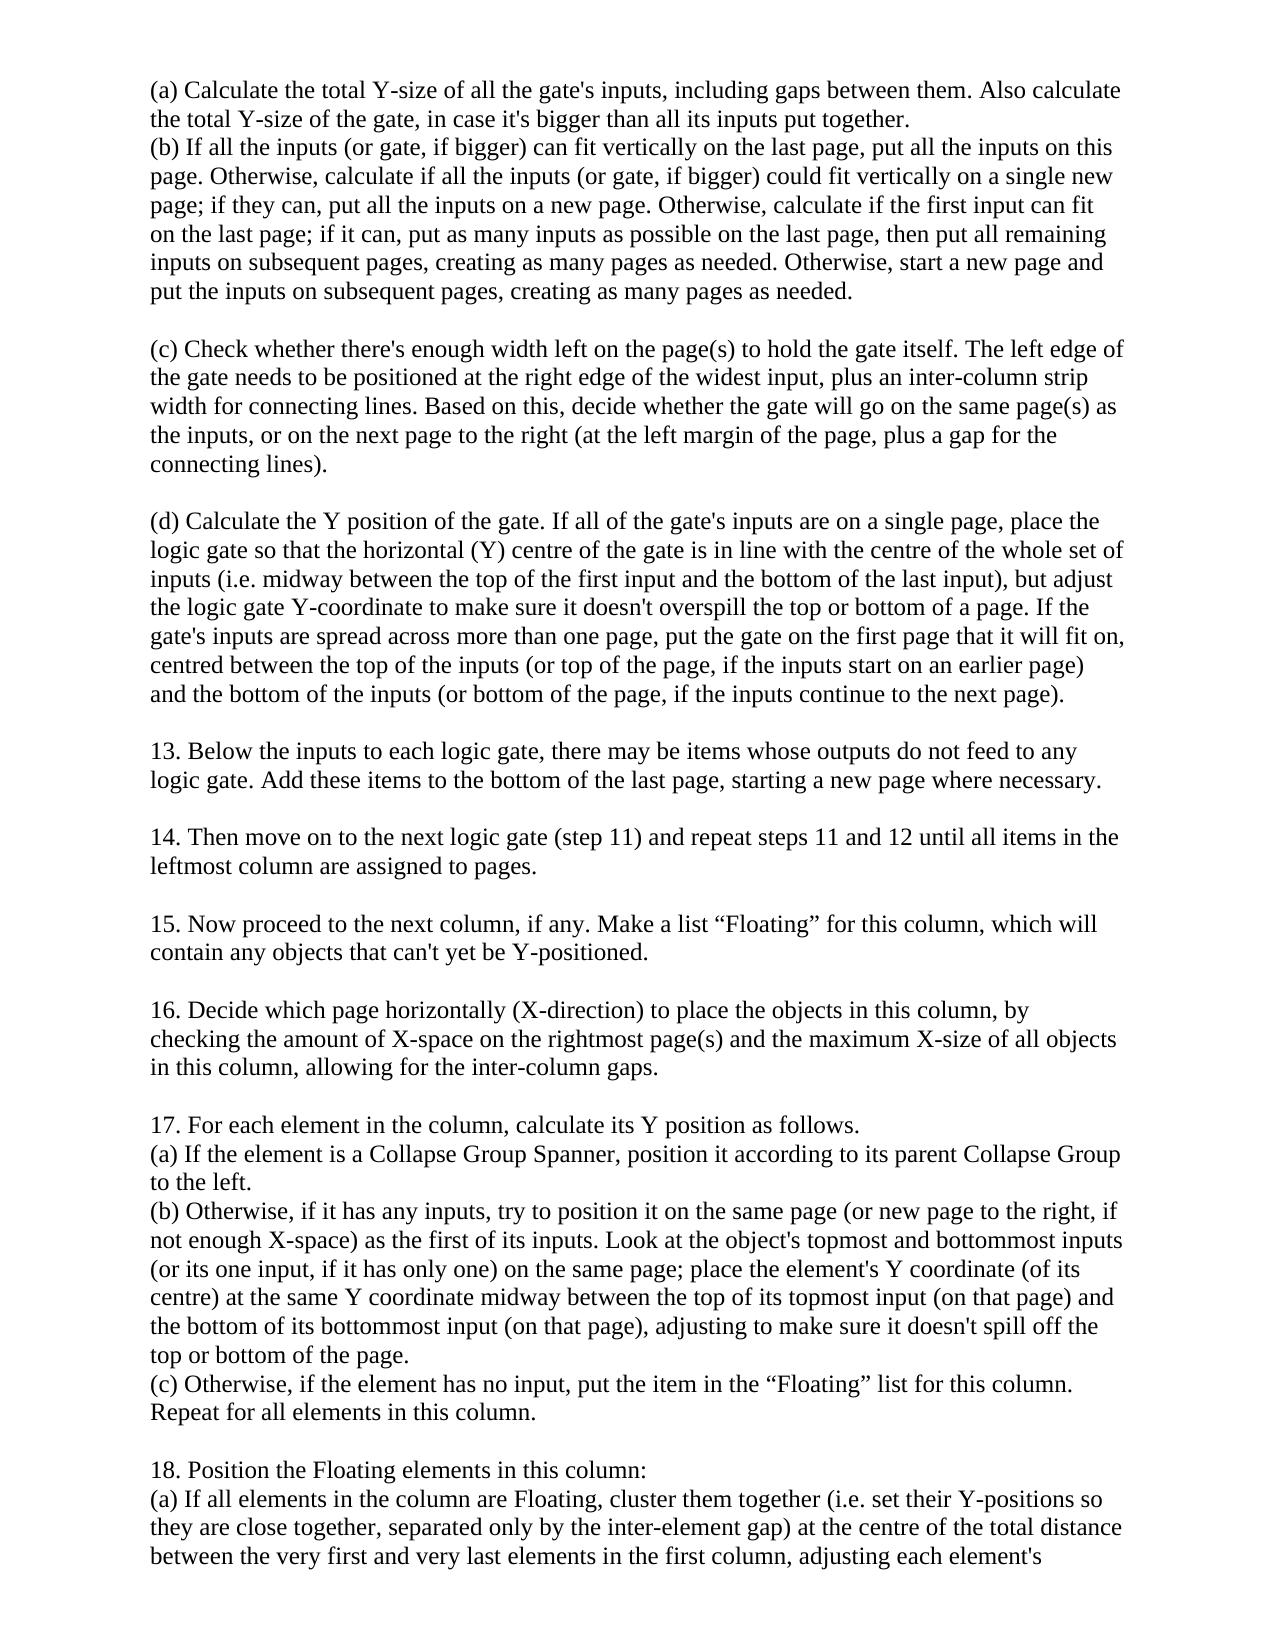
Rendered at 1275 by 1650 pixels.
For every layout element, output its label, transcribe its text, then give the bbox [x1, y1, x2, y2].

text (a) Calculate the total Y-size of all the gate's inputs, including gaps between them. Also calculate the total Y-size of the gate, in case it's bigger than all its inputs put together. [150, 75, 1125, 132]
text 14. Then move on to the next logic gate (step 11) and repeat steps 11 and 12 until all items in the leftmost column are assigned to pages. [150, 822, 1125, 880]
text (a) If all elements in the column are Floating, cluster them together (i.e. set their Y-positions so they are close together, separated only by the inter-element gap) at the centre of the total distance between the very first and very last elements in the first column, adjusting each element's [150, 1484, 1125, 1570]
text (b) Otherwise, if it has any inputs, try to position it on the same page (or new page to the right, if not enough X-space) as the first of its inputs. Look at the object's topmost and bottommost inputs (or its one input, if it has only one) on the same page; place the element's Y coordinate (of its centre) at the same Y coordinate midway between the top of its topmost input (on that page) and the bottom of its bottommost input (on that page), adjusting to make sure it doesn't spill off the top or bottom of the page. [150, 1196, 1125, 1369]
text (d) Calculate the Y position of the gate. If all of the gate's inputs are on a single page, place the logic gate so that the horizontal (Y) centre of the gate is in line with the centre of the whole set of inputs (i.e. midway between the top of the first input and the bottom of the last input), but adjust the logic gate Y-coordinate to make sure it doesn't overspill the top or bottom of a page. If the gate's inputs are spread across more than one page, put the gate on the first page that it will fit on, centred between the top of the inputs (or top of the page, if the inputs start on an earlier page) and the bottom of the inputs (or bottom of the page, if the inputs continue to the next page). [150, 506, 1125, 707]
text 15. Now proceed to the next column, if any. Make a list “Floating” for this column, which will contain any objects that can't yet be Y-positioned. [150, 909, 1125, 966]
text 16. Decide which page horizontally (X-direction) to place the objects in this column, by checking the amount of X-space on the rightmost page(s) and the maximum X-size of all objects in this column, allowing for the inter-column gaps. [150, 995, 1125, 1081]
text (c) Otherwise, if the element has no input, put the item in the “Floating” list for this column. Repeat for all elements in this column. [150, 1369, 1125, 1426]
text 17. For each element in the column, calculate its Y position as follows. [150, 1110, 1125, 1139]
text (c) Check whether there's enough width left on the page(s) to hold the gate itself. The left edge of the gate needs to be positioned at the right edge of the widest input, plus an inter-column strip width for connecting lines. Based on this, decide whether the gate will go on the same page(s) as the inputs, or on the next page to the right (at the left margin of the page, plus a gap for the connecting lines). [150, 334, 1125, 477]
text (b) If all the inputs (or gate, if bigger) can fit vertically on the last page, put all the inputs on this page. Otherwise, calculate if all the inputs (or gate, if bigger) could fit vertically on a single new page; if they can, put all the inputs on a new page. Otherwise, calculate if the first input can fit on the last page; if it can, put as many inputs as possible on the last page, then put all remaining inputs on subsequent pages, creating as many pages as needed. Otherwise, start a new page and put the inputs on subsequent pages, creating as many pages as needed. [150, 132, 1125, 305]
text 13. Below the inputs to each logic gate, there may be items whose outputs do not feed to any logic gate. Add these items to the bottom of the last page, starting a new page where necessary. [150, 736, 1125, 794]
text (a) If the element is a Collapse Group Spanner, position it according to its parent Collapse Group to the left. [150, 1139, 1125, 1196]
text 18. Position the Floating elements in this column: [150, 1455, 1125, 1484]
